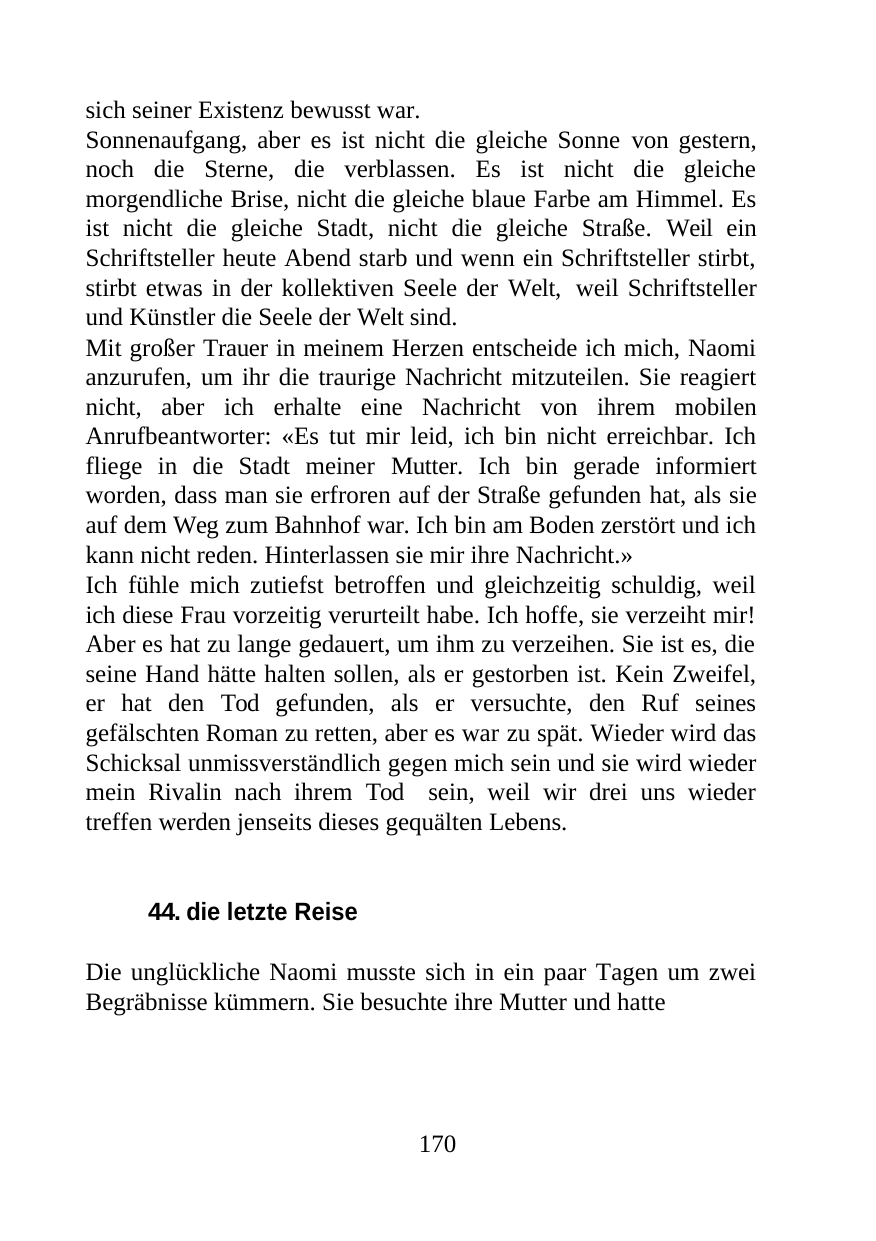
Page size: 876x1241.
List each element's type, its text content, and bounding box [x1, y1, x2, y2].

subtitle die letzte Reise [148, 897, 789, 926]
text Ich fühle mich zutiefst betroffen und gleichzeitig schuldig, weil ich diese Frau vorzeitig verurteilt habe. Ich hoffe, sie verzeiht mir! Aber es hat zu lange gedauert, um ihm zu verzeihen. Sie ist es, die seine Hand hätte halten sollen, als er gestorben ist. Kein Zweifel, er hat den Tod gefunden, als er versuchte, den Ruf seines gefälschten Roman zu retten, aber es war zu spät. Wieder wird das Schicksal unmissverständlich gegen mich sein und sie wird wieder mein Rivalin nach ihrem Tod sein, weil wir drei uns wieder treffen werden jenseits dieses gequälten Lebens. [85, 570, 757, 836]
text Mit großer Trauer in meinem Herzen entscheide ich mich, Naomi anzurufen, um ihr die traurige Nachricht mitzuteilen. Sie reagiert nicht, aber ich erhalte eine Nachricht von ihrem mobilen Anrufbeantworter: «Es tut mir leid, ich bin nicht erreichbar. Ich fliege in die Stadt meiner Mutter. Ich bin gerade informiert worden, dass man sie erfroren auf der Straße gefunden hat, als sie auf dem Weg zum Bahnhof war. Ich bin am Boden zerstört und ich kann nicht reden. Hinterlassen sie mir ihre Nachricht.» [85, 333, 757, 568]
text sich seiner Existenz bewusst war. [85, 95, 789, 123]
text Die unglückliche Naomi musste sich in ein paar Tagen um zwei Begräbnisse kümmern. Sie besuchte ihre Mutter und hatte [85, 957, 757, 1016]
text Sonnenaufgang, aber es ist nicht die gleiche Sonne von gestern, noch die Sterne, die verblassen. Es ist nicht die gleiche morgendliche Brise, nicht die gleiche blaue Farbe am Himmel. Es ist nicht die gleiche Stadt, nicht die gleiche Straße. Weil ein Schriftsteller heute Abend starb und wenn ein Schriftsteller stirbt, stirbt etwas in der kollektiven Seele der Welt, weil Schriftsteller und Künstler die Seele der Welt sind. [85, 125, 757, 331]
